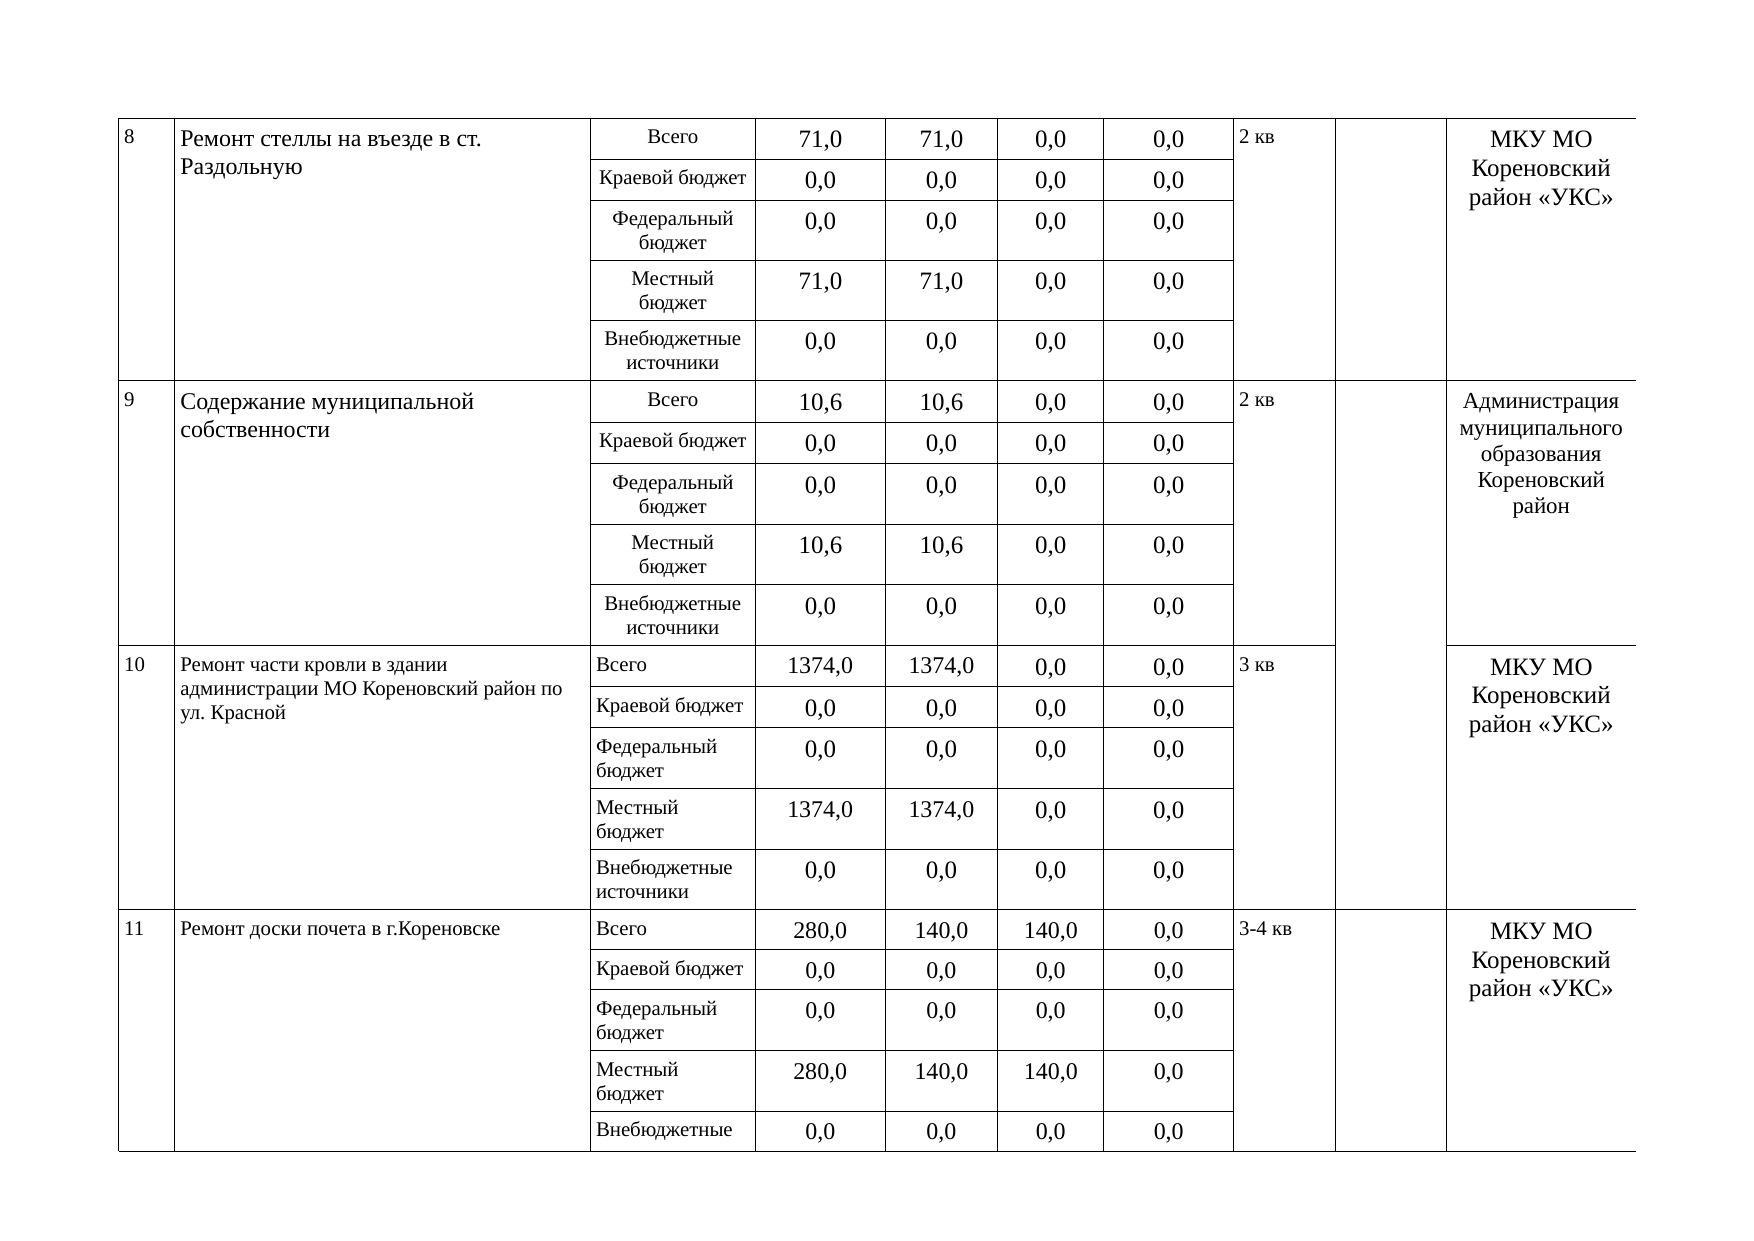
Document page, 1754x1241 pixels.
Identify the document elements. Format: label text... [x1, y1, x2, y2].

table_cell 1374,0 [886, 646, 997, 686]
table_cell 0,0 [1104, 160, 1233, 199]
table_cell 0,0 [1104, 646, 1233, 686]
table_cell 0,0 [1104, 201, 1233, 260]
table_cell 8 [119, 119, 174, 380]
table_cell МКУ МО Кореновский район «УКС» [1447, 910, 1636, 1151]
table_cell 0,0 [998, 464, 1103, 523]
table_cell 0,0 [756, 950, 885, 989]
table_cell 0,0 [756, 1112, 885, 1151]
table_cell 10 [119, 646, 174, 909]
table_cell 0,0 [886, 201, 997, 260]
table_cell Внебюджетные [591, 1112, 755, 1151]
table_cell 0,0 [1104, 1051, 1233, 1111]
table_cell 0,0 [756, 850, 885, 909]
table_cell Федеральный бюджет [591, 464, 755, 523]
table_cell Краевой бюджет [591, 423, 755, 463]
table_cell 0,0 [756, 687, 885, 727]
table_cell 0,0 [1104, 728, 1233, 788]
table_cell Федеральный бюджет [591, 990, 755, 1050]
table_cell 0,0 [998, 119, 1103, 159]
table_cell Местный бюджет [591, 261, 755, 320]
table_cell 0,0 [998, 1112, 1103, 1151]
table_header Всего [591, 381, 755, 422]
table_cell 280,0 [756, 910, 885, 949]
table_cell 0,0 [886, 321, 997, 380]
table_cell 0,0 [1104, 1112, 1233, 1151]
table_cell 0,0 [998, 728, 1103, 788]
table_header 0,0 [998, 381, 1103, 422]
table_cell 10,6 [756, 525, 885, 584]
table_cell 0,0 [998, 585, 1103, 645]
table_cell [1336, 119, 1446, 380]
table_cell 0,0 [1104, 910, 1233, 949]
table_cell 0,0 [886, 728, 997, 788]
table_cell 0,0 [1104, 321, 1233, 380]
table_cell Ремонт доски почета в г.Кореновске [175, 910, 590, 1151]
table_cell Внебюджетные источники [591, 585, 755, 645]
table_cell 10,6 [886, 525, 997, 584]
table_cell 0,0 [886, 464, 997, 523]
table_cell 0,0 [1104, 687, 1233, 727]
table_cell 3-4 кв [1234, 910, 1335, 1151]
table_cell 140,0 [998, 1051, 1103, 1111]
table_cell 0,0 [1104, 261, 1233, 320]
table_cell Федеральный бюджет [591, 728, 755, 788]
table_cell 0,0 [998, 646, 1103, 686]
table_cell Местный бюджет [591, 1051, 755, 1111]
table_cell 0,0 [756, 585, 885, 645]
table_header Содержание муниципальной собственности [175, 381, 590, 645]
table_cell 0,0 [886, 423, 997, 463]
table_header 0,0 [1104, 381, 1233, 422]
table_cell 0,0 [998, 789, 1103, 848]
table_cell 280,0 [756, 1051, 885, 1111]
table_cell 0,0 [998, 423, 1103, 463]
table_cell 0,0 [756, 990, 885, 1050]
table_cell Местный бюджет [591, 525, 755, 584]
table_cell Местный бюджет [591, 789, 755, 848]
table_cell 1374,0 [756, 789, 885, 848]
table_cell 0,0 [756, 201, 885, 260]
table_cell Внебюджетные источники [591, 321, 755, 380]
table_cell 0,0 [756, 321, 885, 380]
table_header Администрация муниципального образования Кореновский район [1447, 381, 1636, 645]
table_cell 0,0 [1104, 950, 1233, 989]
table_cell 0,0 [886, 990, 997, 1050]
table_cell Краевой бюджет [591, 950, 755, 989]
table_cell 0,0 [998, 201, 1103, 260]
table_cell 71,0 [756, 261, 885, 320]
table_cell 0,0 [756, 423, 885, 463]
table_cell 0,0 [998, 160, 1103, 199]
table_cell 0,0 [886, 1112, 997, 1151]
table_cell 0,0 [1104, 423, 1233, 463]
table_cell 0,0 [998, 261, 1103, 320]
table_cell 0,0 [886, 687, 997, 727]
table_cell 0,0 [886, 160, 997, 199]
table_cell Краевой бюджет [591, 687, 755, 727]
table_cell 140,0 [998, 910, 1103, 949]
table_cell 140,0 [886, 1051, 997, 1111]
table_cell Внебюджетные источники [591, 850, 755, 909]
table_cell 0,0 [756, 728, 885, 788]
table_cell 0,0 [756, 160, 885, 199]
table_cell 0,0 [998, 950, 1103, 989]
table_cell 0,0 [756, 464, 885, 523]
table_cell Ремонт стеллы на въезде в ст. Раздольную [175, 119, 590, 380]
table_cell 0,0 [1104, 990, 1233, 1050]
table_header [1336, 381, 1446, 909]
table_cell Краевой бюджет [591, 160, 755, 199]
table_cell МКУ МО Кореновский район «УКС» [1447, 646, 1636, 909]
table_header 10,6 [886, 381, 997, 422]
table_cell 0,0 [886, 585, 997, 645]
table_cell 0,0 [998, 687, 1103, 727]
table_cell 0,0 [1104, 585, 1233, 645]
table_cell Всего [591, 910, 755, 949]
table_header 2 кв [1234, 381, 1335, 645]
table_cell 1374,0 [756, 646, 885, 686]
table_cell 71,0 [756, 119, 885, 159]
table_cell 0,0 [1104, 119, 1233, 159]
table_cell 0,0 [1104, 525, 1233, 584]
table_cell 0,0 [1104, 850, 1233, 909]
table_cell 71,0 [886, 119, 997, 159]
table_cell 1374,0 [886, 789, 997, 848]
table_cell 0,0 [998, 525, 1103, 584]
table_header 10,6 [756, 381, 885, 422]
table_cell 2 кв [1234, 119, 1335, 380]
table_cell 0,0 [886, 850, 997, 909]
table_cell 140,0 [886, 910, 997, 949]
table_cell Всего [591, 119, 755, 159]
table_header 9 [119, 381, 174, 645]
table_cell 0,0 [1104, 789, 1233, 848]
table_cell 0,0 [998, 990, 1103, 1050]
table_cell Всего [591, 646, 755, 686]
table_cell 71,0 [886, 261, 997, 320]
table_cell МКУ МО Кореновский район «УКС» [1447, 119, 1636, 380]
table_cell 0,0 [998, 321, 1103, 380]
table_cell [1336, 910, 1446, 1151]
table_cell 11 [119, 910, 174, 1151]
table_cell Ремонт части кровли в здании администрации МО Кореновский район по ул. Красной [175, 646, 590, 909]
table_cell 0,0 [1104, 464, 1233, 523]
table_cell 0,0 [886, 950, 997, 989]
table_cell 3 кв [1234, 646, 1335, 909]
table_cell 0,0 [998, 850, 1103, 909]
table_cell Федеральный бюджет [591, 201, 755, 260]
